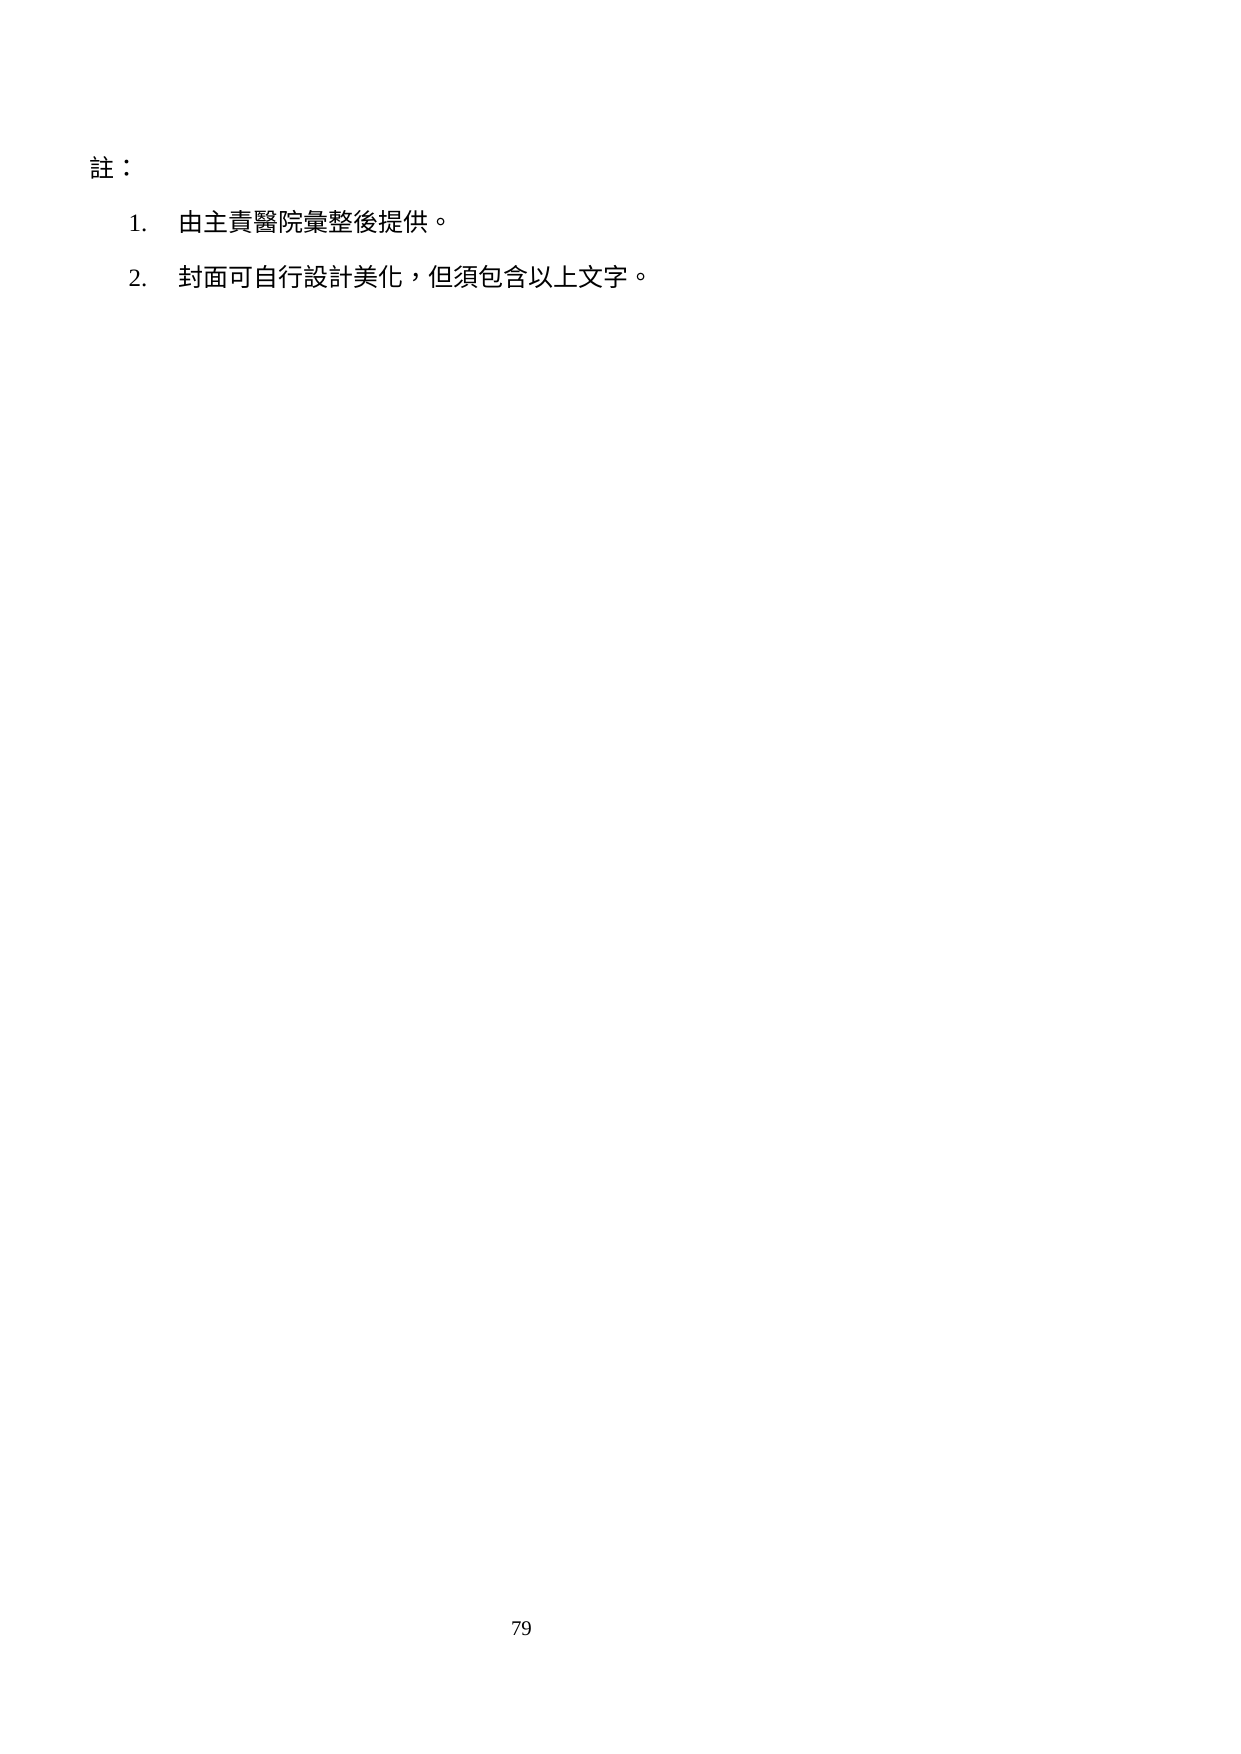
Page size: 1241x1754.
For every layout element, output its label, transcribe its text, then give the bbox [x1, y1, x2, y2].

list 封面可自行設計美化，但須包含以上文字。 [128, 257, 1151, 293]
text 註： [89, 148, 1151, 184]
list 由主責醫院彙整後提供。 [128, 203, 1151, 239]
